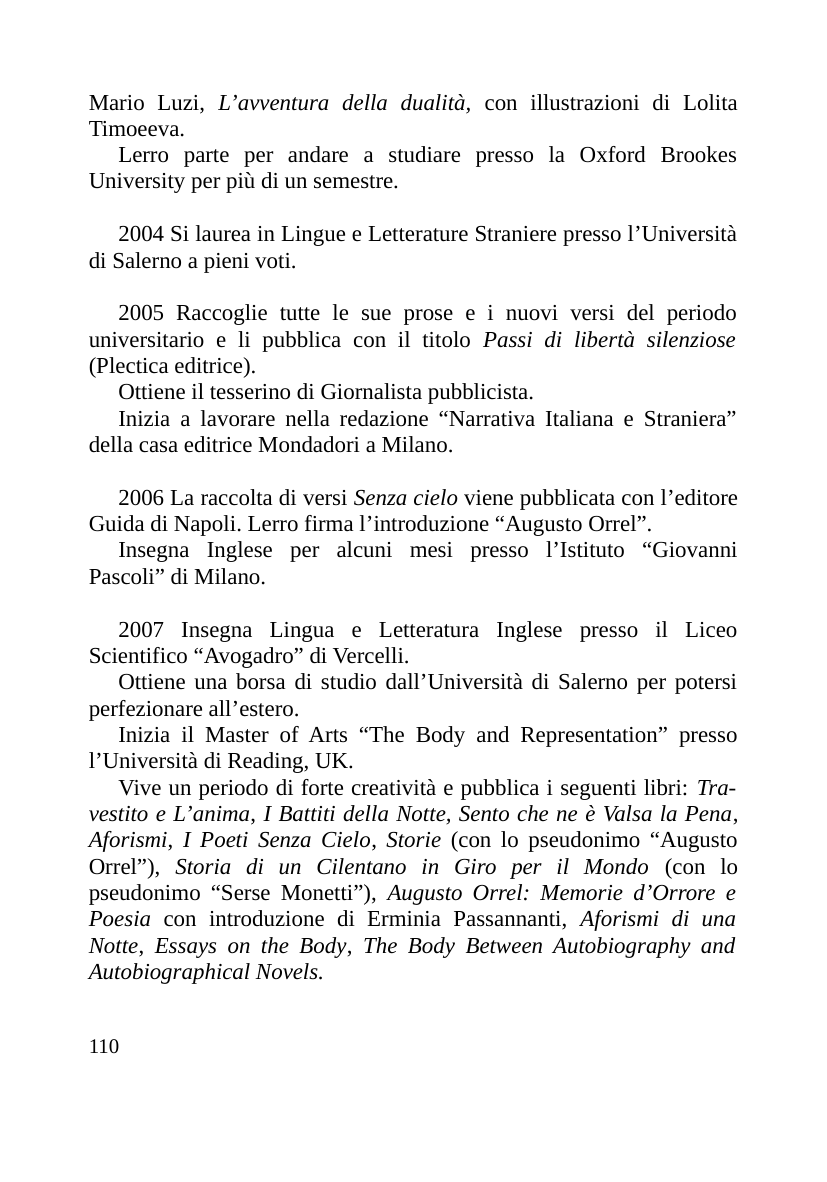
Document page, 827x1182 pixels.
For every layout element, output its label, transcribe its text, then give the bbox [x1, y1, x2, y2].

text 2007 Insegna Lingua e Letteratura Inglese presso il Liceo Scientifico “Avogadro” di Vercelli. [88, 616, 738, 668]
text Inizia il Master of Arts “The Body and Representation” presso l’Università di Reading, UK. [88, 721, 738, 774]
text 2005 Raccoglie tutte le sue prose e i nuovi versi del periodo universitario e li pubblica con il titolo Passi di libertà silenziose (Plectica editrice). [88, 299, 738, 378]
text 2006 La raccolta di versi Senza cielo viene pubblicata con l’editore Guida di Napoli. Lerro firma l’introduzione “Augusto Orrel”. [88, 484, 738, 537]
text Inizia a lavorare nella redazione “Narrativa Italiana e Straniera” della casa editrice Mondadori a Milano. [88, 405, 738, 457]
text Ottiene una borsa di studio dall’Università di Salerno per potersi perfezionare all’estero. [88, 668, 738, 721]
text Mario Luzi, L’avventura della dualità, con illustrazioni di Lolita Timoeeva. [88, 88, 738, 141]
text Insegna Inglese per alcuni mesi presso l’Istituto “Giovanni Pascoli” di Milano. [88, 537, 738, 589]
text Ottiene il tesserino di Giornalista pubblicista. [88, 378, 738, 405]
text Vive un periodo di forte creatività e pubblica i seguenti libri: Tra-vestito e L’anima, I Battiti della Notte, Sento che ne è Valsa la Pena, Aforismi, I Poeti Senza Cielo, Storie (con lo pseudonimo “Augusto Orrel”), Storia di un Cilentano in Giro per il Mondo (con lo pseudonimo “Serse Monetti”), Augusto Orrel: Memorie d’Orrore e Poesia con introduzione di Erminia Passannanti, Aforismi di una Notte, Essays on the Body, The Body Between Autobiography and Autobiographical Novels. [88, 774, 738, 984]
text 2004 Si laurea in Lingue e Letterature Straniere presso l’Università di Salerno a pieni voti. [88, 220, 738, 273]
text Lerro parte per andare a studiare presso la Oxford Brookes University per più di un semestre. [88, 141, 738, 194]
